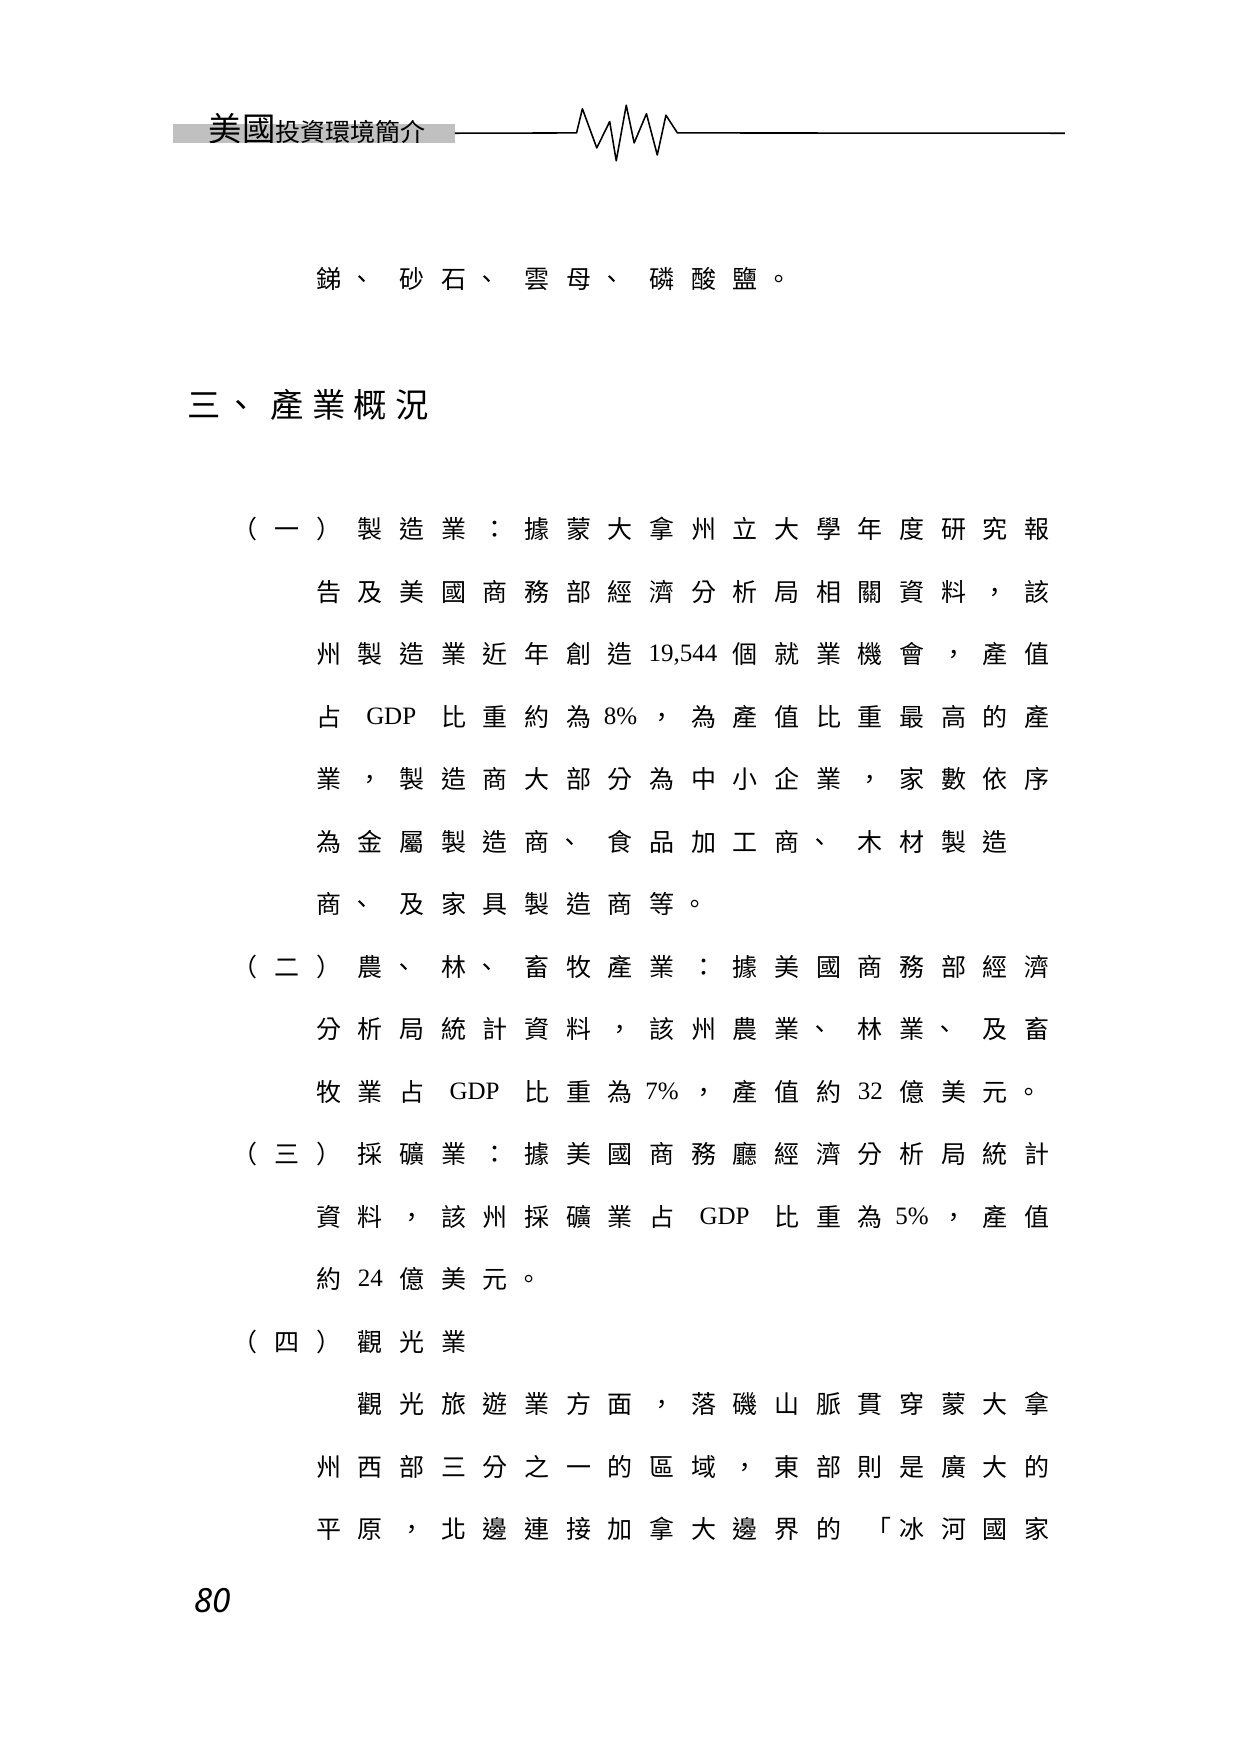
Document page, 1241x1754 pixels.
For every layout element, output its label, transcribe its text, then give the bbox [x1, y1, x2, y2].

text （一）製造業：據蒙大拿州立大學年度研究報告及美國商務部經濟分析局相關資料，該州製造業近年創造19,544個就業機會，產值占GDP比重約為8%，為產值比重最高的產業，製造商大部分為中小企業，家數依序為金屬製造商、食品加工商、木材製造商、及家具製造商等。 [207, 486, 1058, 924]
text 三、產業概況 [183, 361, 1058, 424]
text 銻、砂石、雲母、磷酸鹽。 [207, 236, 1058, 299]
text （二）農、林、畜牧產業：據美國商務部經濟分析局統計資料，該州農業、林業、及畜牧業占GDP比重為7%，產值約32億美元。 [207, 924, 1058, 1111]
text （三）採礦業：據美國商務廳經濟分析局統計資料，該州採礦業占GDP比重為5%，產值約24億美元。 [207, 1111, 1058, 1299]
text （四）觀光業 [207, 1299, 1058, 1361]
text 觀光旅遊業方面，落磯山脈貫穿蒙大拿州西部三分之一的區域，東部則是廣大的平原，北邊連接加拿大邊界的「冰河國家 [277, 1361, 1058, 1549]
